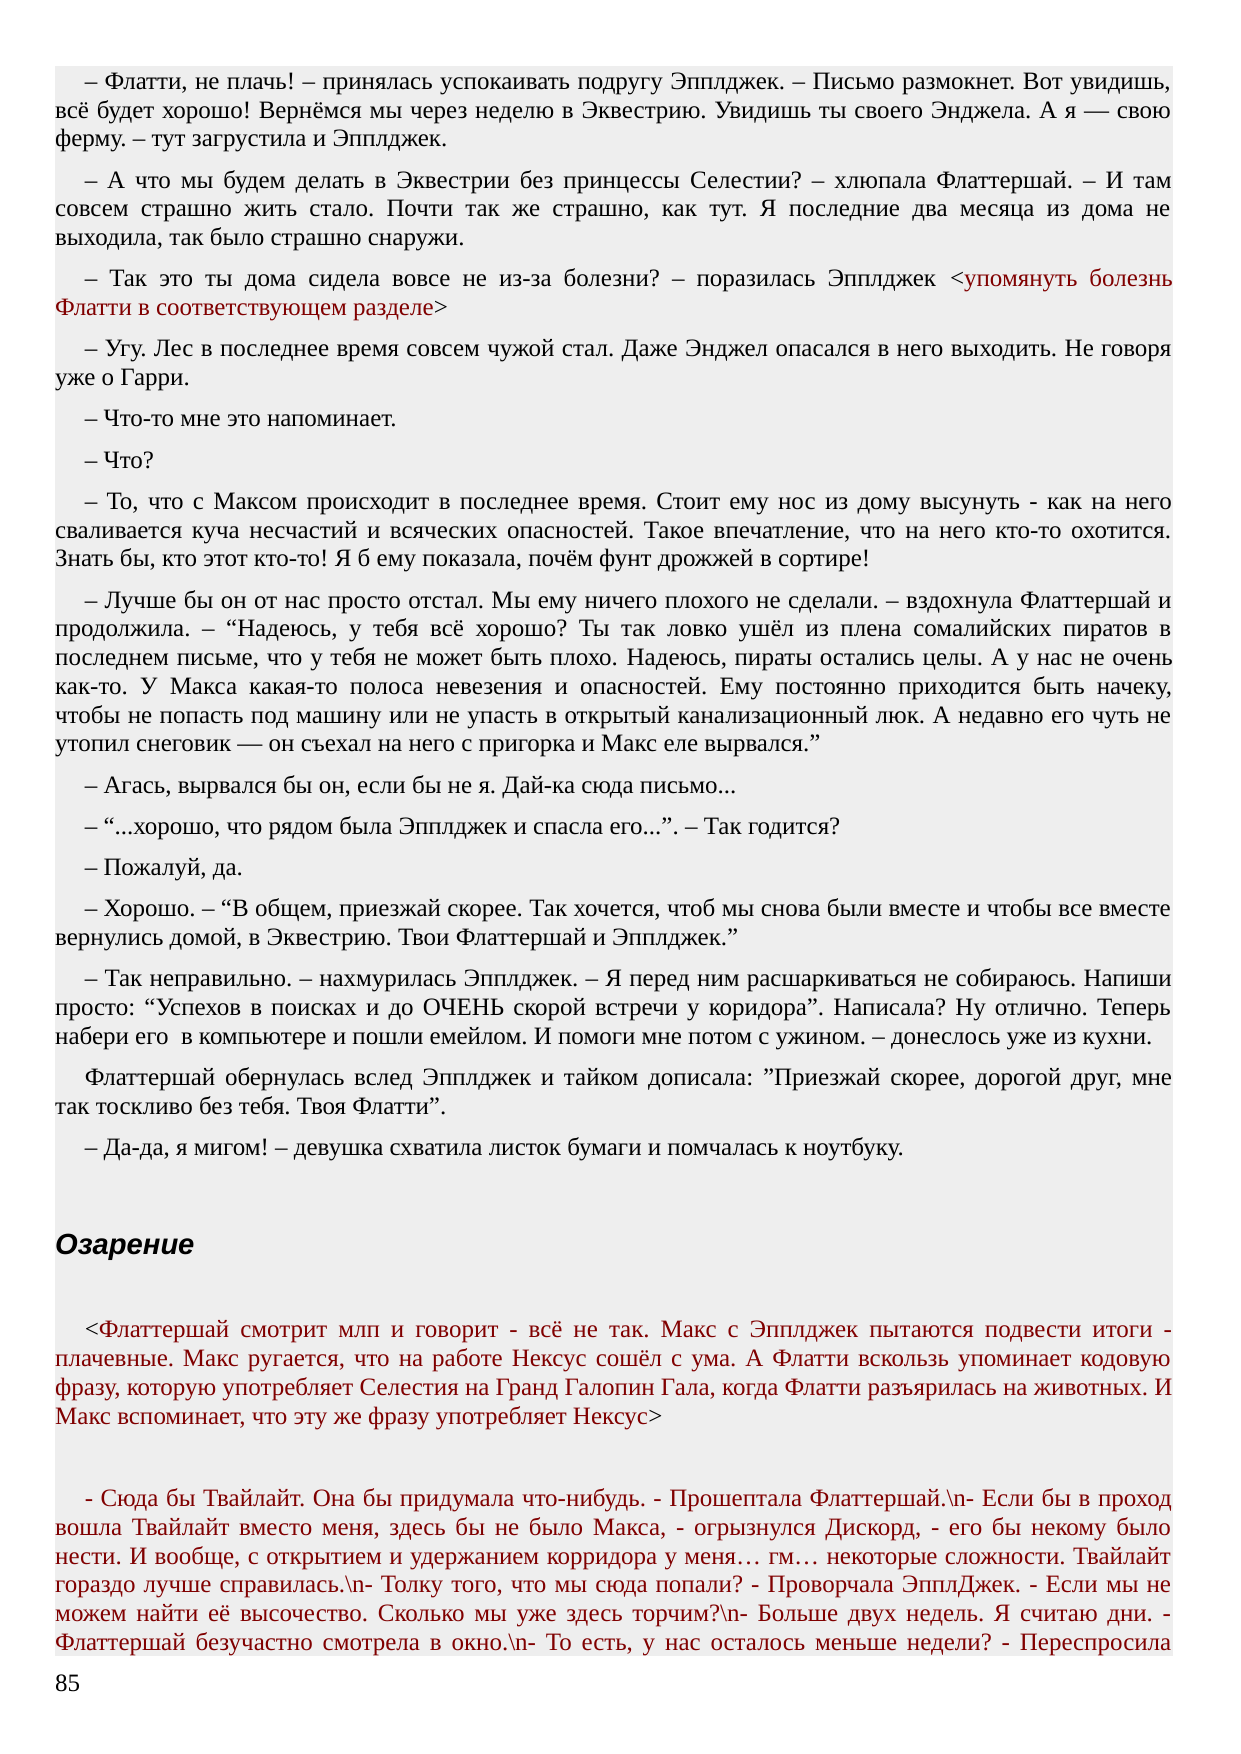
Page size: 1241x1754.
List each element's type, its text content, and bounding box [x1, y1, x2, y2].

text – Да-да, я мигом! – девушка схватила листок бумаги и помчалась к ноутбуку. [55, 1132, 1173, 1161]
subtitle Озарение [55, 1227, 1173, 1261]
text – То, что с Максом происходит в последнее время. Стоит ему нос из дому высунуть - как на него сваливается куча несчастий и всяческих опасностей. Такое впечатление, что на него кто-то охотится. Знать бы, кто этот кто-то! Я б ему показала, почём фунт дрожжей в сортире! [55, 486, 1173, 572]
text – Угу. Лес в последнее время совсем чужой стал. Даже Энджел опасался в него выходить. Не говоря уже о Гарри. [55, 333, 1173, 391]
text – Хорошо. – “В общем, приезжай скорее. Так хочется, чтоб мы снова были вместе и чтобы все вместе вернулись домой, в Эквестрию. Твои Флаттершай и Эпплджек.” [55, 893, 1173, 951]
text – Агась, вырвался бы он, если бы не я. Дай-ка сюда письмо... [55, 770, 1173, 798]
text Флаттершай обернулась вслед Эпплджек и тайком дописала: ”Приезжай скорее, дорогой друг, мне так тоскливо без тебя. Твоя Флатти”. [55, 1062, 1173, 1120]
text – “...хорошо, что рядом была Эпплджек и спасла его...”. – Так годится? [55, 811, 1173, 840]
text – Что? [55, 445, 1173, 473]
text – Лучше бы он от нас просто отстал. Мы ему ничего плохого не сделали. – вздохнула Флаттершай и продолжила. – “Надеюсь, у тебя всё хорошо? Ты так ловко ушёл из плена сомалийских пиратов в последнем письме, что у тебя не может быть плохо. Надеюсь, пираты остались целы. А у нас не очень как-то. У Макса какая-то полоса невезения и опасностей. Ему постоянно приходится быть начеку, чтобы не попасть под машину или не упасть в открытый канализационный люк. А недавно его чуть не утопил снеговик — он съехал на него с пригорка и Макс еле вырвался.” [55, 585, 1173, 757]
text – А что мы будем делать в Эквестрии без принцессы Селестии? – хлюпала Флаттершай. – И там совсем страшно жить стало. Почти так же страшно, как тут. Я последние два месяца из дома не выходила, так было страшно снаружи. [55, 165, 1173, 251]
text – Флатти, не плачь! – принялась успокаивать подругу Эпплджек. – Письмо размокнет. Вот увидишь, всё будет хорошо! Вернёмся мы через неделю в Эквестрию. Увидишь ты своего Энджела. А я — свою ферму. – тут загрустила и Эпплджек. [55, 66, 1173, 152]
text - Сюда бы Твайлайт. Она бы придумала что-нибудь. - Прошептала Флаттершай.\n- Если бы в проход вошла Твайлайт вместо меня, здесь бы не было Макса, - огрызнулся Дискорд, - его бы некому было нести. И вообще, с открытием и удержанием корридора у меня… гм… некоторые сложности. Твайлайт гораздо лучше справилась.\n- Толку того, что мы сюда попали? - Проворчала ЭпплДжек. - Если мы не можем найти её высочество. Сколько мы уже здесь торчим?\n- Больше двух недель. Я считаю дни. - Флаттершай безучастно смотрела в окно.\n- То есть, у нас осталось меньше недели? - Переспросила [55, 1483, 1173, 1656]
text – Пожалуй, да. [55, 852, 1173, 881]
text <Флаттершай смотрит млп и говорит - всё не так. Макс с Эпплджек пытаются подвести итоги - плачевные. Макс ругается, что на работе Нексус сошёл с ума. А Флатти вскользь упоминает кодовую фразу, которую употребляет Селестия на Гранд Галопин Гала, когда Флатти разъярилась на животных. И Макс вспоминает, что эту же фразу употребляет Нексус> [55, 1314, 1173, 1429]
text – Что-то мне это напоминает. [55, 403, 1173, 432]
text – Так это ты дома сидела вовсе не из-за болезни? – поразилась Эпплджек <упомянуть болезнь Флатти в соответствующем разделе> [55, 263, 1173, 321]
text – Так неправильно. – нахмурилась Эпплджек. – Я перед ним расшаркиваться не собираюсь. Напиши просто: “Успехов в поисках и до ОЧЕНЬ скорой встречи у коридора”. Написала? Ну отлично. Теперь набери его в компьютере и пошли емейлом. И помоги мне потом с ужином. – донеслось уже из кухни. [55, 963, 1173, 1050]
